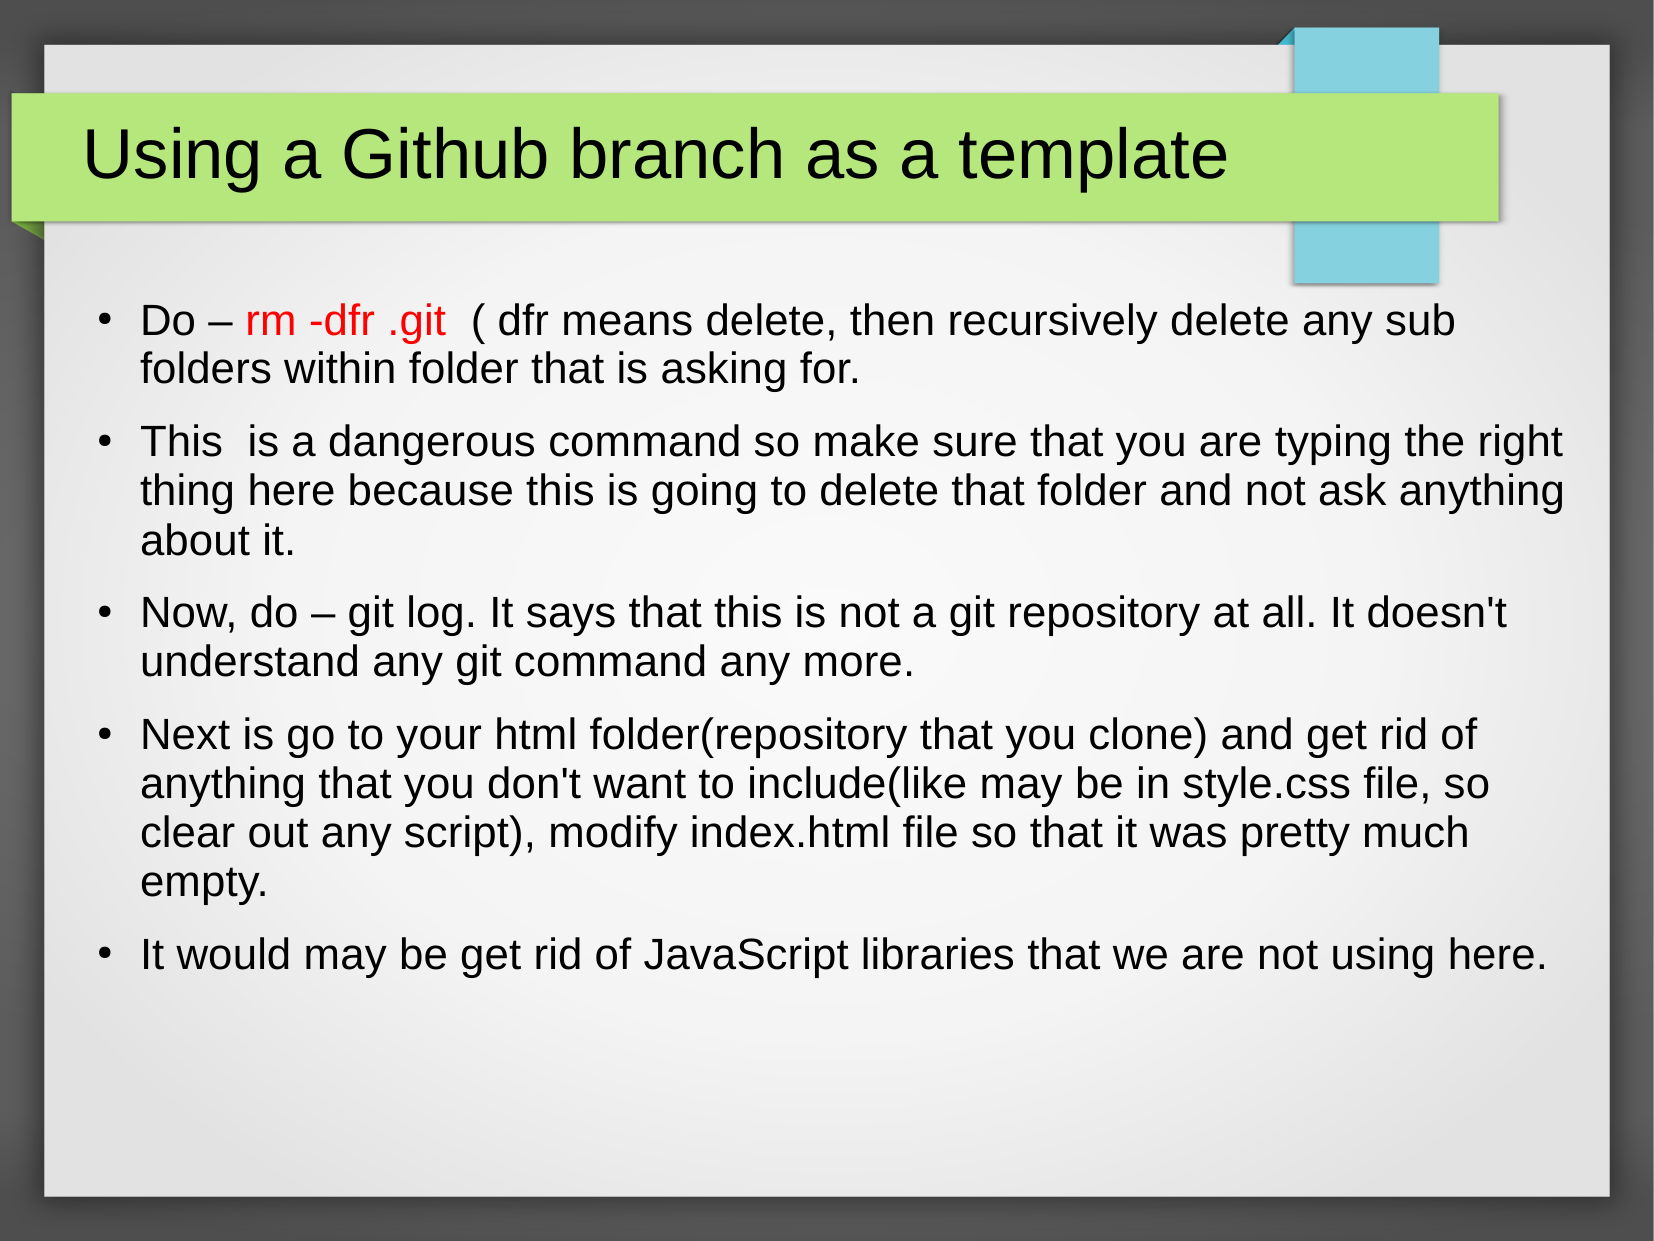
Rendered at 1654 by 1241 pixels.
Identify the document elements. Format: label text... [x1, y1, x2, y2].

list Do – rm -dfr .git ( dfr means delete, then recursively delete any sub folders within folder that is asking for. This is a dangerous command so make sure that you are typing the right thing here because this is going to delete that folder and not ask anything about it. Now, do – git log. It says that this is not a git repository at all. It doesn't understand any git command any more. Next is go to your html folder(repository that you clone) and get rid of anything that you don't want to include(like may be in style.css file, so clear out any script), modify index.html file so that it was pretty much empty. It would may be get rid of JavaScript libraries that we are not using here. [82, 295, 1571, 1015]
title Using a Github branch as a template [82, 94, 1264, 213]
picture [0, 0, 1654, 1241]
